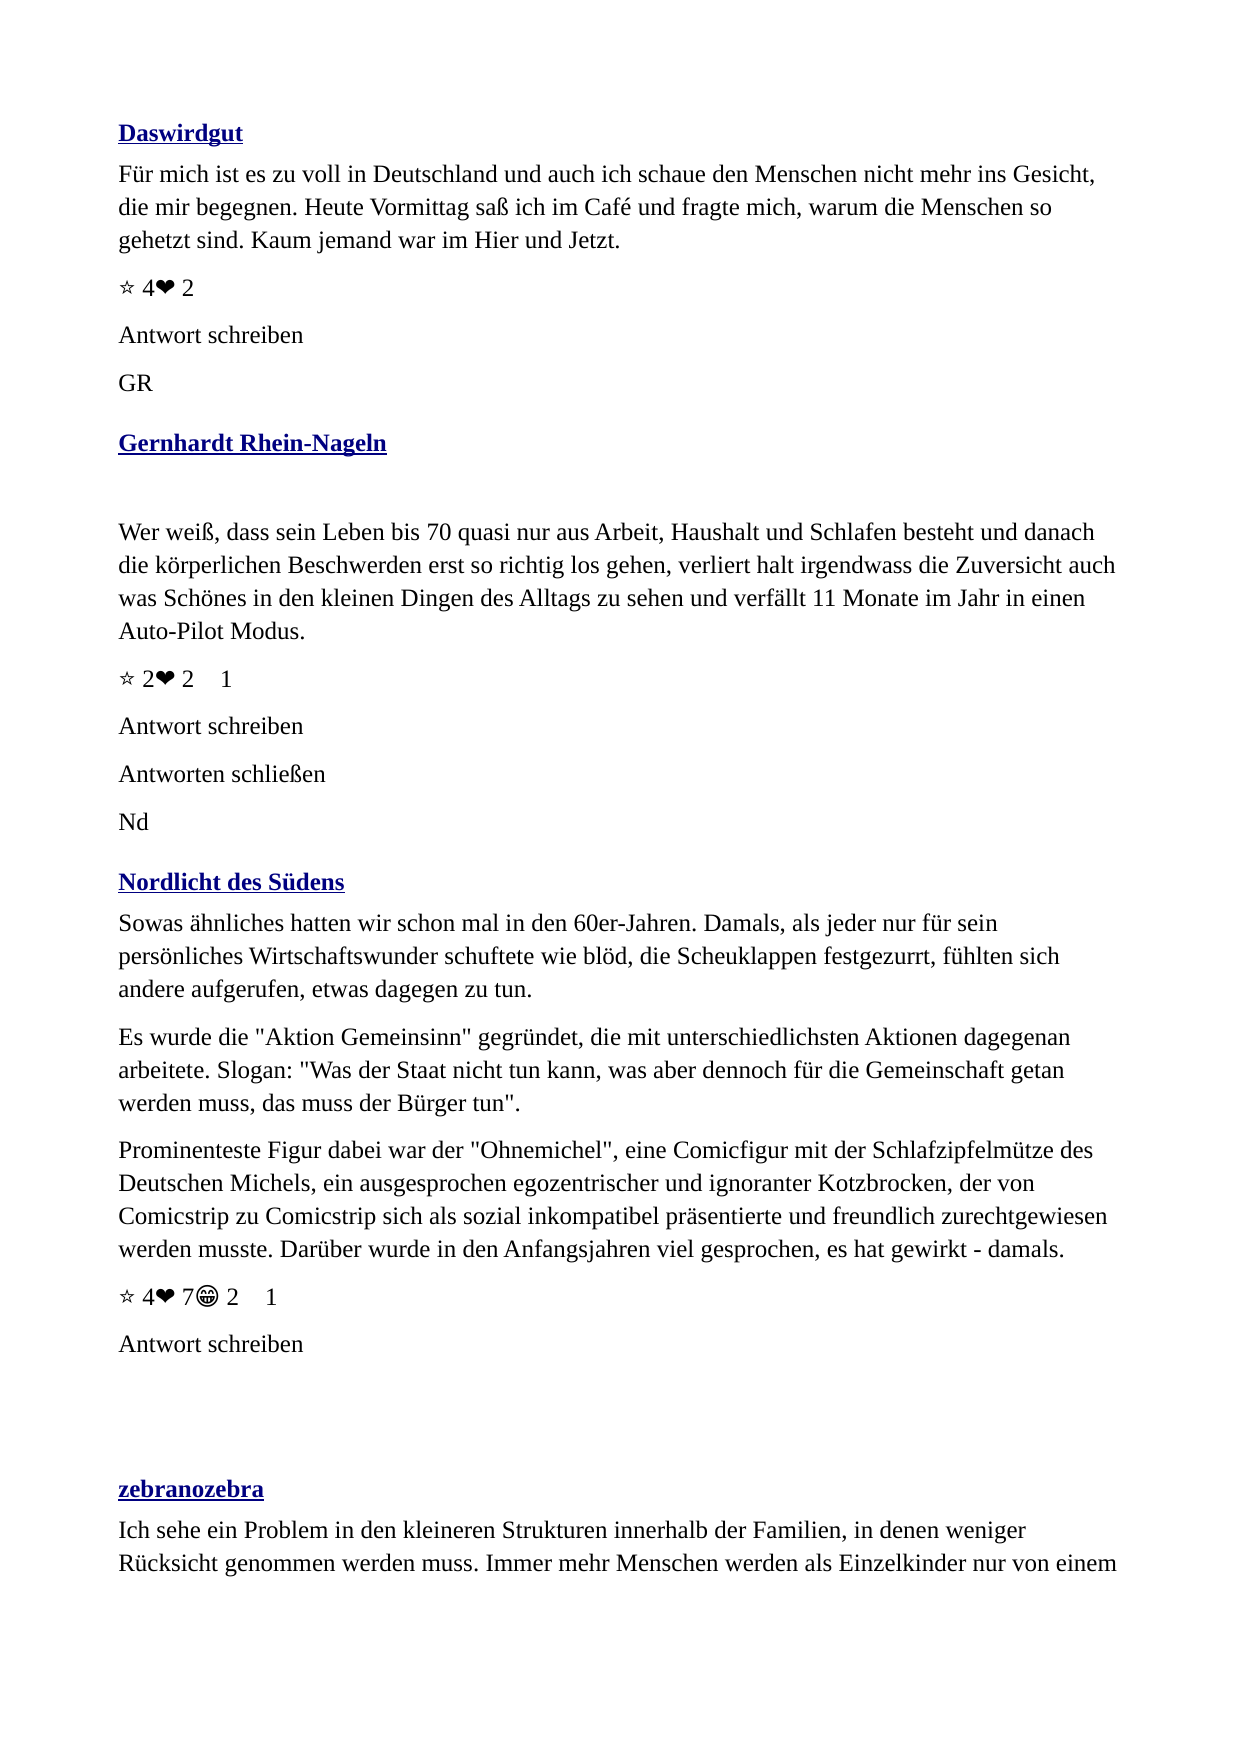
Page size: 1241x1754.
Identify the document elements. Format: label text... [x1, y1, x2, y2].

text Wer weiß, dass sein Leben bis 70 quasi nur aus Arbeit, Haushalt und Schlafen besteht und danach die körperlichen Beschwerden erst so richtig los gehen, verliert halt irgendwass die Zuversicht auch was Schönes in den kleinen Dingen des Alltags zu sehen und verfällt 11 Monate im Jahr in einen Auto-Pilot Modus. [118, 517, 1122, 645]
text Sowas ähnliches hatten wir schon mal in den 60er-Jahren. Damals, als jeder nur für sein persönliches Wirtschaftswunder schuftete wie blöd, die Scheuklappen festgezurrt, fühlten sich andere aufgerufen, etwas dagegen zu tun. [118, 908, 1122, 1003]
text GR [118, 368, 1122, 397]
text Antwort schreiben [118, 1329, 1122, 1358]
text Ich sehe ein Problem in den kleineren Strukturen innerhalb der Familien, in denen weniger Rücksicht genommen werden muss. Immer mehr Menschen werden als Einzelkinder nur von einem [118, 1515, 1122, 1577]
subtitle zebranozebra [118, 1474, 1122, 1503]
text Prominenteste Figur dabei war der "Ohnemichel", eine Comicfigur mit der Schlafzipfelmütze des Deutschen Michels, ein ausgesprochen egozentrischer und ignoranter Kotzbrocken, der von Comicstrip zu Comicstrip sich als sozial inkompatibel präsentierte und freundlich zurechtgewiesen werden musste. Darüber wurde in den Anfangsjahren viel gesprochen, es hat gewirkt - damals. [118, 1135, 1122, 1263]
text Für mich ist es zu voll in Deutschland und auch ich schaue den Menschen nicht mehr ins Gesicht, die mir begegnen. Heute Vormittag saß ich im Café und fragte mich, warum die Menschen so gehetzt sind. Kaum jemand war im Hier und Jetzt. [118, 159, 1122, 254]
subtitle Daswirdgut [118, 118, 1122, 147]
text ⭐️ 2❤️ 2🙁 1 [118, 664, 1122, 693]
text Nd [118, 807, 1122, 835]
subtitle Gernhardt Rhein-Nageln [118, 428, 1122, 457]
subtitle Nordlicht des Südens [118, 867, 1122, 896]
text Antworten schließen [118, 759, 1122, 788]
text ⭐️ 4❤️ 7😁 2🤨 1 [118, 1282, 1122, 1311]
text Antwort schreiben [118, 321, 1122, 349]
text Es wurde die "Aktion Gemeinsinn" gegründet, die mit unterschiedlichsten Aktionen dagegenan arbeitete. Slogan: "Was der Staat nicht tun kann, was aber dennoch für die Gemeinschaft getan werden muss, das muss der Bürger tun". [118, 1022, 1122, 1116]
text ⭐️ 4❤️ 2 [118, 273, 1122, 302]
text Antwort schreiben [118, 711, 1122, 740]
